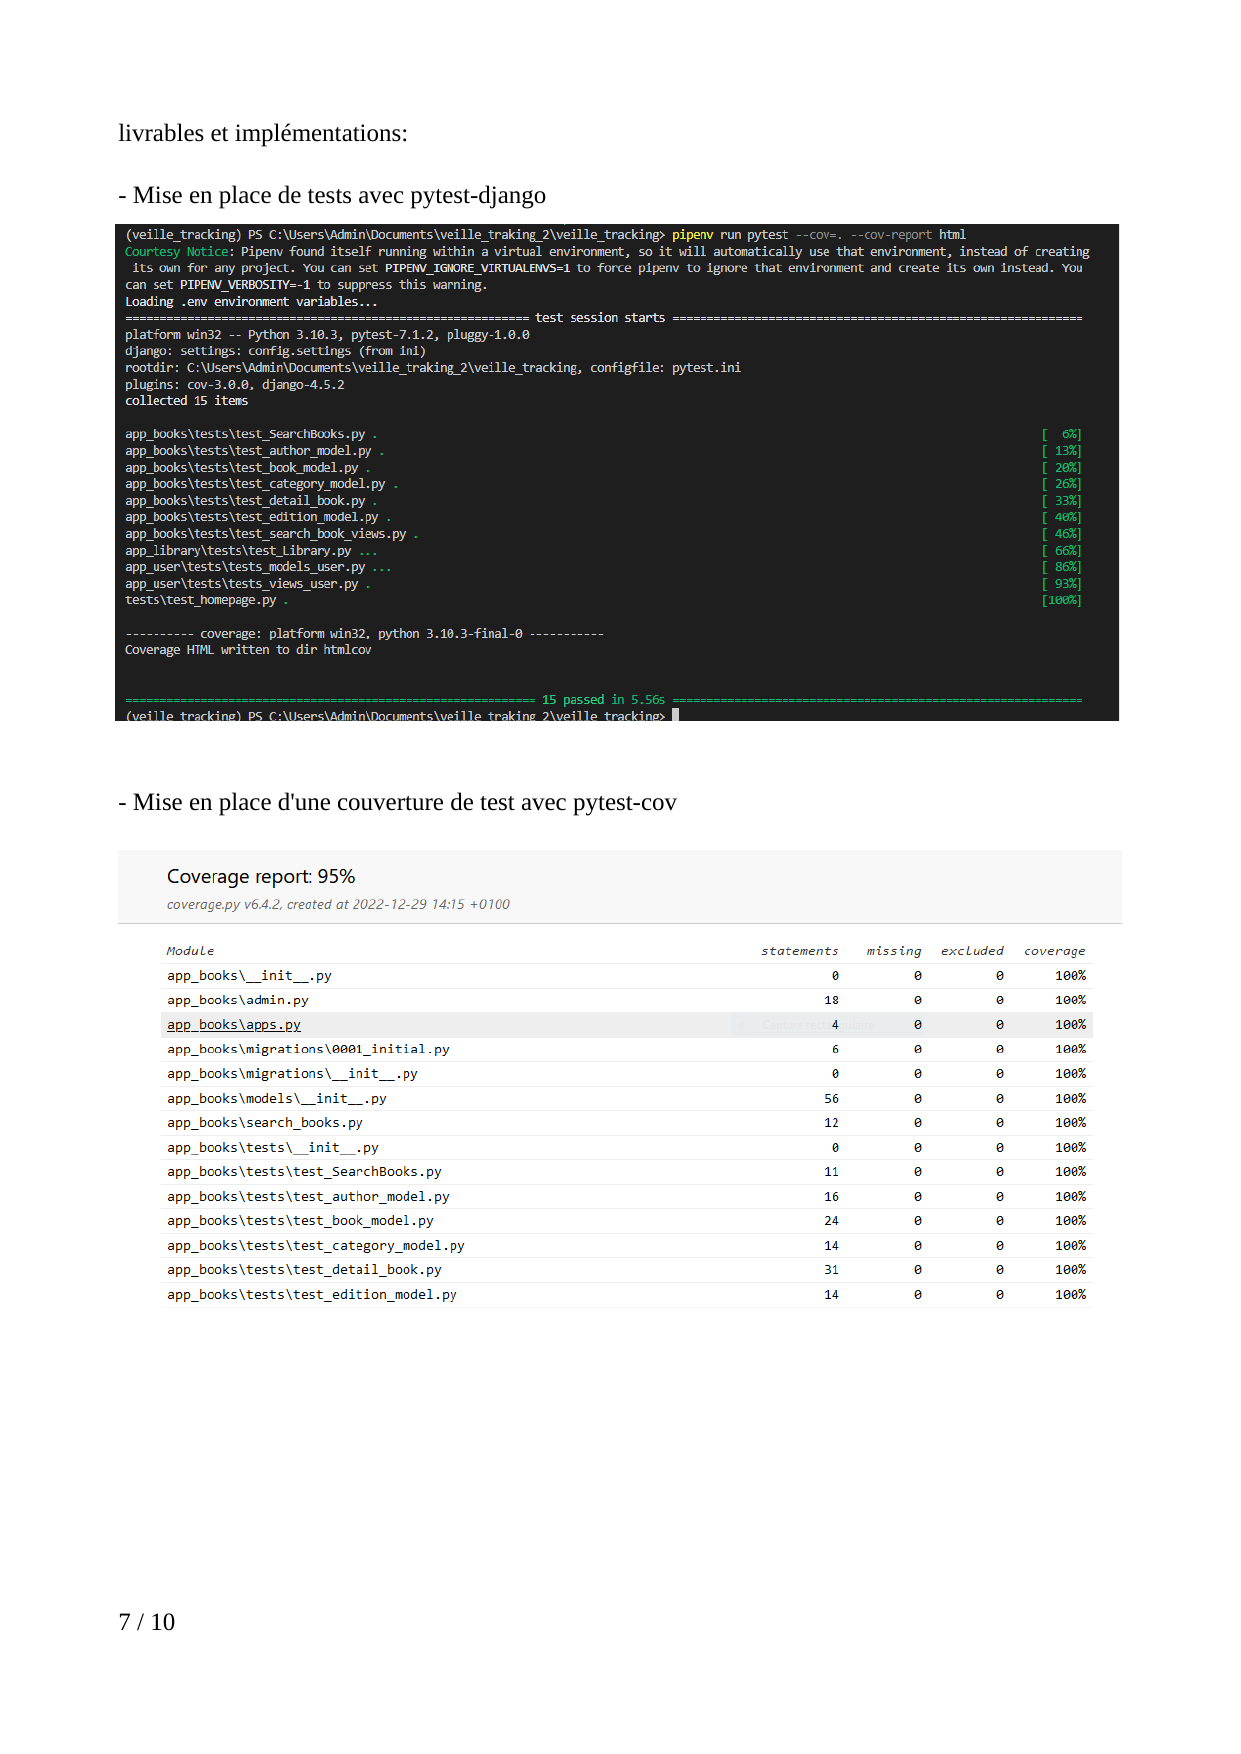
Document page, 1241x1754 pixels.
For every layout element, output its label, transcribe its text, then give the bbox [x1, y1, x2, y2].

text livrables et implémentations: [118, 118, 1122, 147]
picture [118, 850, 1123, 1308]
picture [115, 224, 1120, 721]
text - Mise en place de tests avec pytest-django [118, 181, 1122, 209]
text - Mise en place d'une couverture de test avec pytest-cov [118, 787, 1122, 816]
